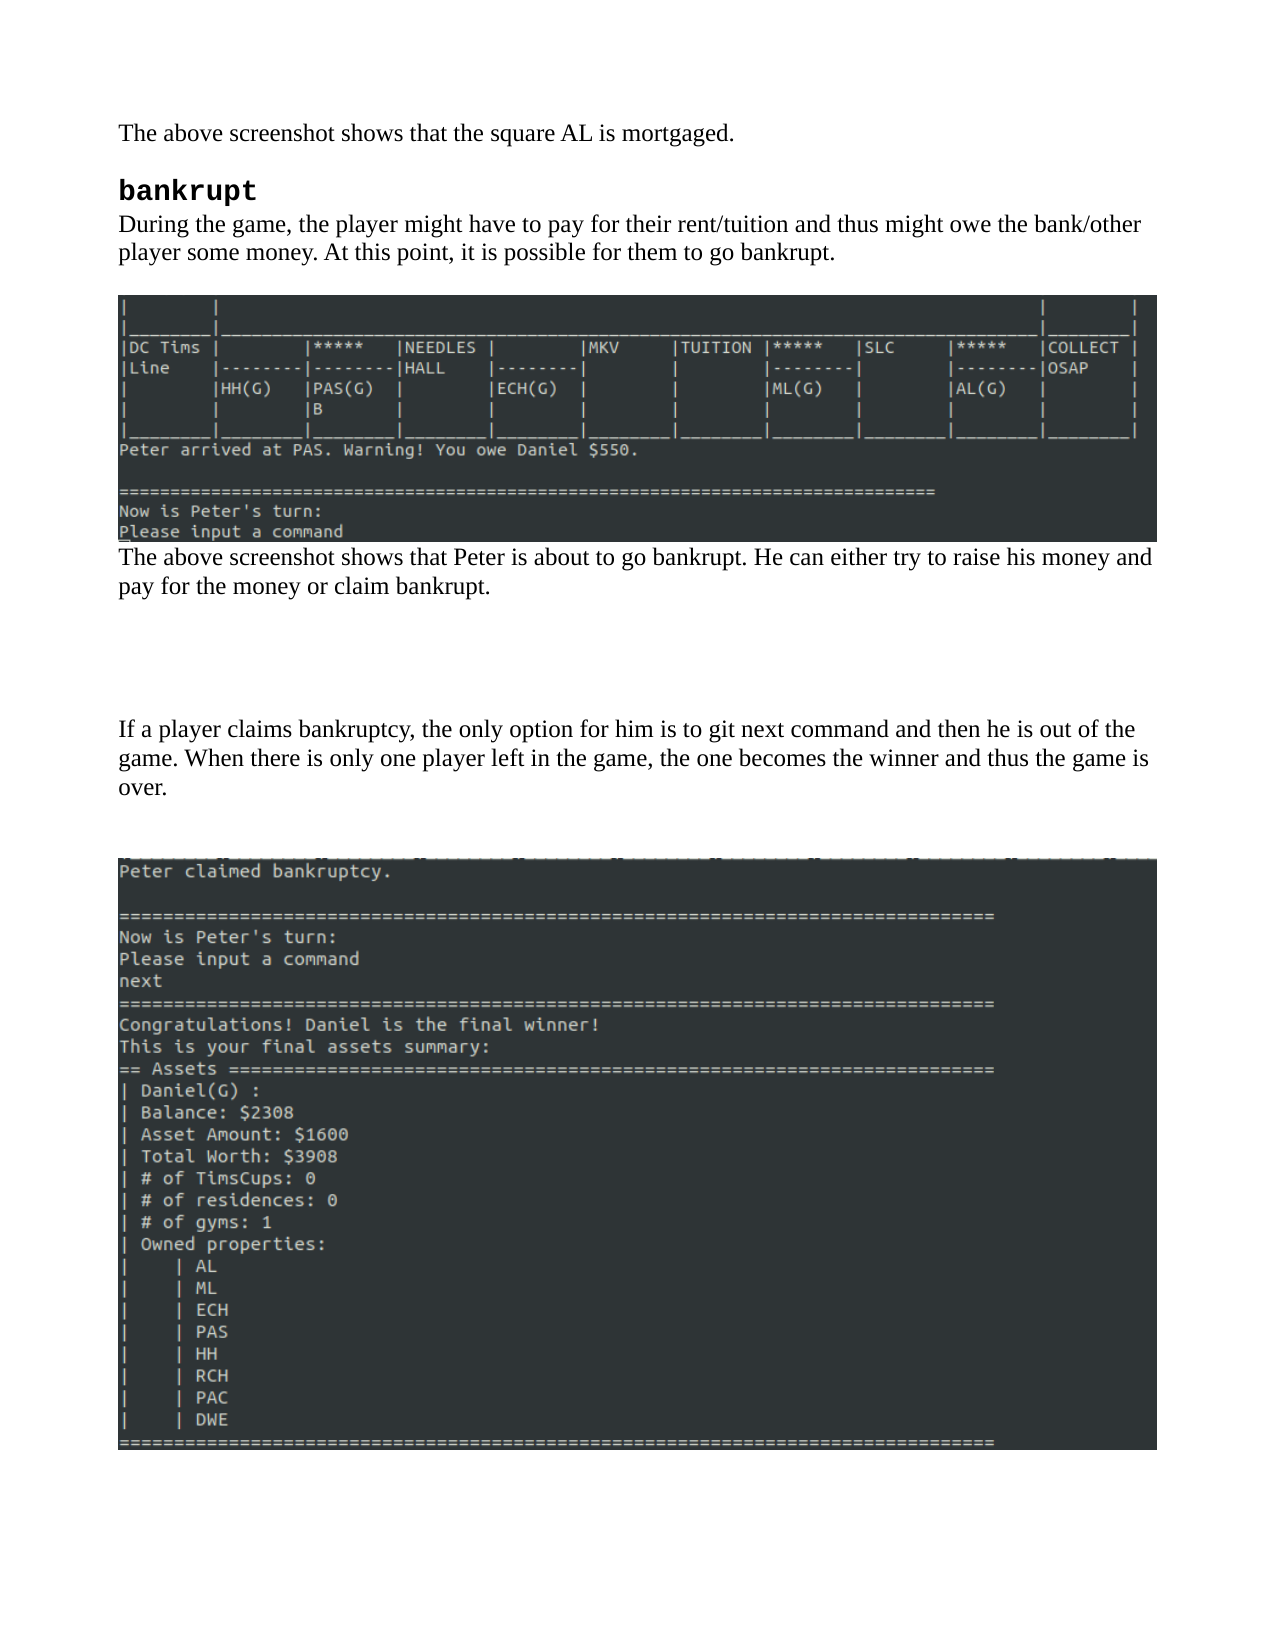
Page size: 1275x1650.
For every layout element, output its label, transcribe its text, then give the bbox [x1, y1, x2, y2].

text The above screenshot shows that the square AL is mortgaged. [118, 118, 1157, 147]
picture [118, 295, 1157, 542]
text During the game, the player might have to pay for their rent/tuition and thus might owe the bank/other player some money. At this point, it is possible for them to go bankrupt. [118, 209, 1157, 266]
picture [118, 858, 1157, 1450]
text The above screenshot shows that Peter is about to go bankrupt. He can either try to raise his money and pay for the money or claim bankrupt. [118, 542, 1157, 599]
text bankrupt [118, 176, 1157, 209]
text If a player claims bankruptcy, the only option for him is to git next command and then he is out of the game. When there is only one player left in the game, the one becomes the winner and thus the game is over. [118, 714, 1157, 801]
